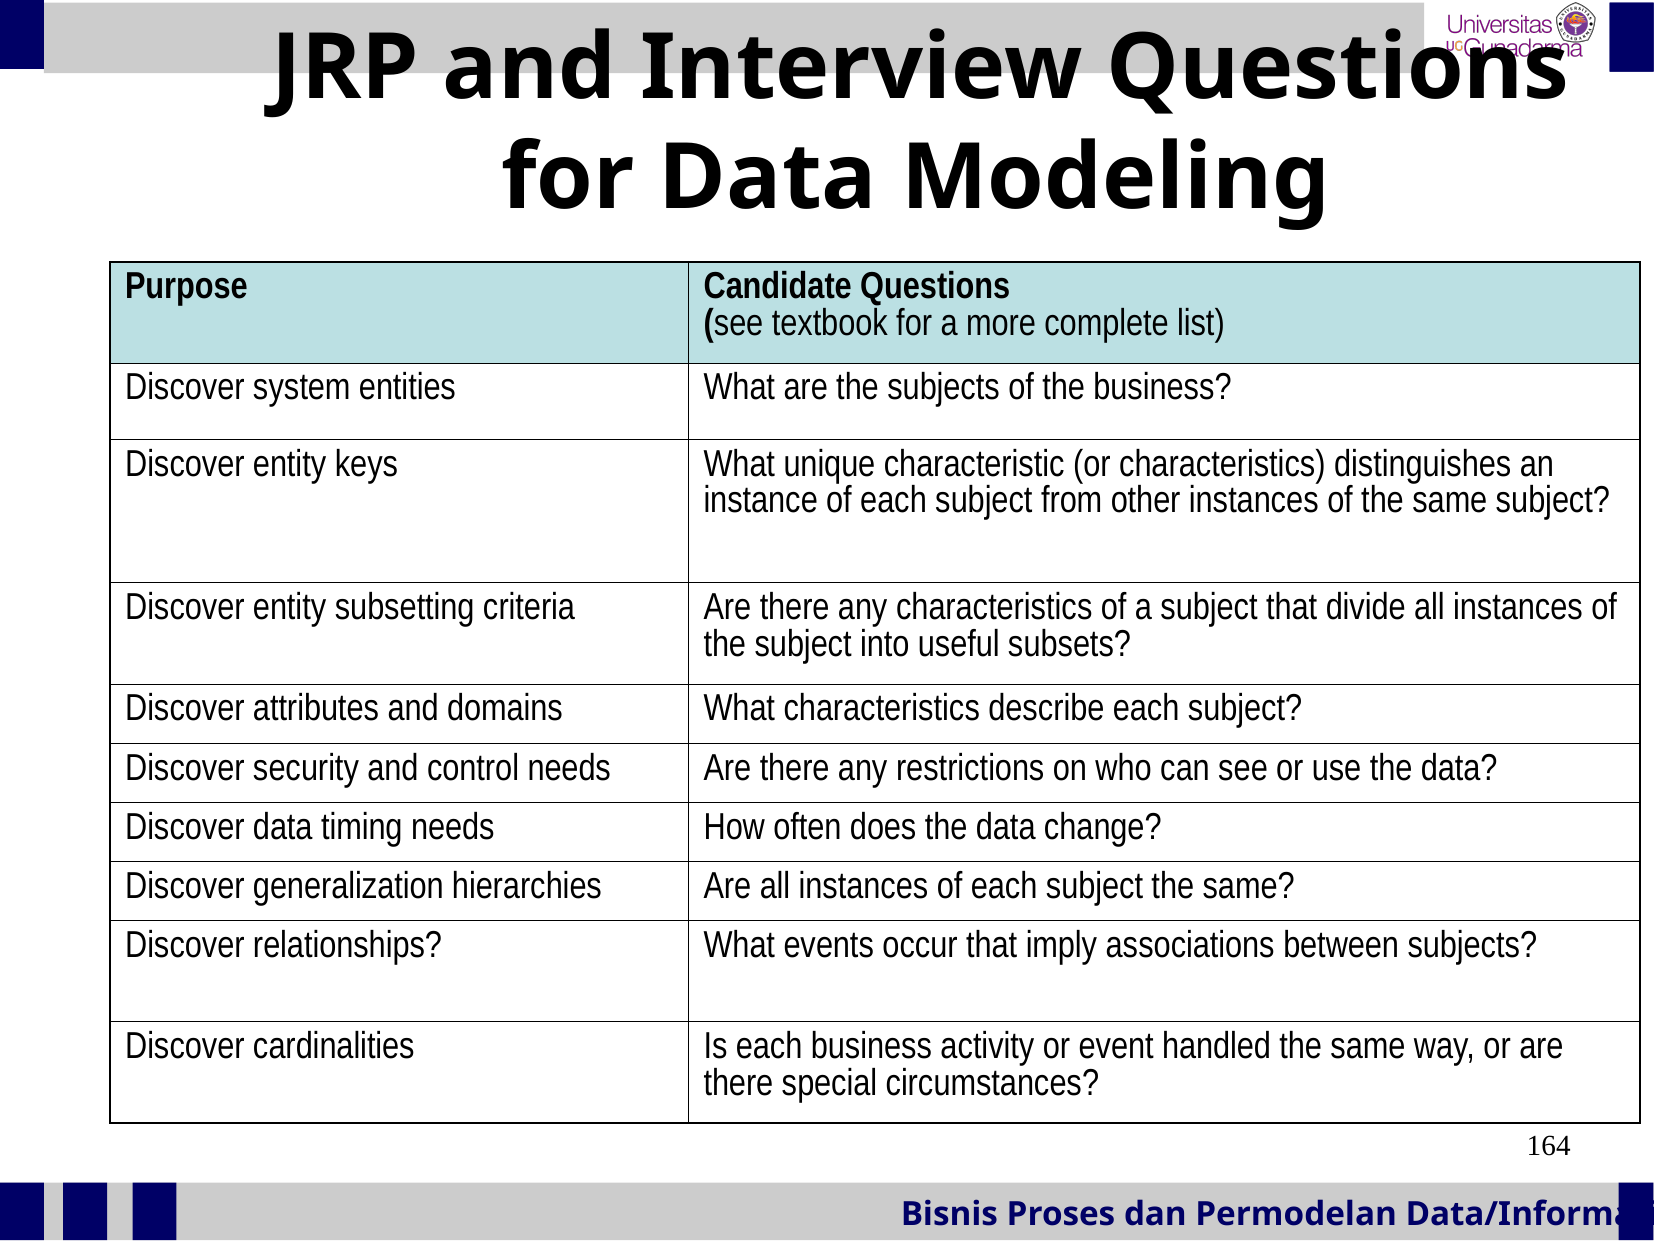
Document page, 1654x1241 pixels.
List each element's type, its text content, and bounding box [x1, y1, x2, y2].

table_cell Discover generalization hierarchies [111, 862, 688, 920]
table_cell What characteristics describe each subject? [689, 685, 1639, 743]
table_cell Discover entity subsetting criteria [111, 583, 688, 684]
table_cell Are there any restrictions on who can see or use the data? [689, 744, 1639, 802]
table_cell Discover system entities [111, 364, 688, 439]
table_cell Discover attributes and domains [111, 685, 688, 743]
table_cell Discover security and control needs [111, 744, 688, 802]
table_cell Are there any characteristics of a subject that divide all instances of the subject into useful subsets? [689, 583, 1639, 684]
table_cell Discover entity keys [111, 440, 688, 582]
table_cell How often does the data change? [689, 803, 1639, 861]
picture [1437, 2, 1610, 13]
table_cell Discover relationships? [111, 921, 688, 1021]
table_cell What unique characteristic (or characteristics) distinguishes an instance of each subject from other instances of the same subject? [689, 440, 1639, 582]
table_cell Discover cardinalities [111, 1022, 688, 1122]
table_cell Is each business activity or event handled the same way, or are there special circumstances? [689, 1022, 1639, 1122]
table_cell Are all instances of each subject the same? [689, 862, 1639, 920]
table_cell What events occur that imply associations between subjects? [689, 921, 1639, 1021]
table_cell What are the subjects of the business? [689, 364, 1639, 439]
title JRP and Interview Questions for Data Modeling [179, 13, 1654, 221]
table_cell Discover data timing needs [111, 803, 688, 861]
table_header Candidate Questions (see textbook for a more complete list) [689, 263, 1639, 363]
table_header Purpose [111, 263, 688, 363]
